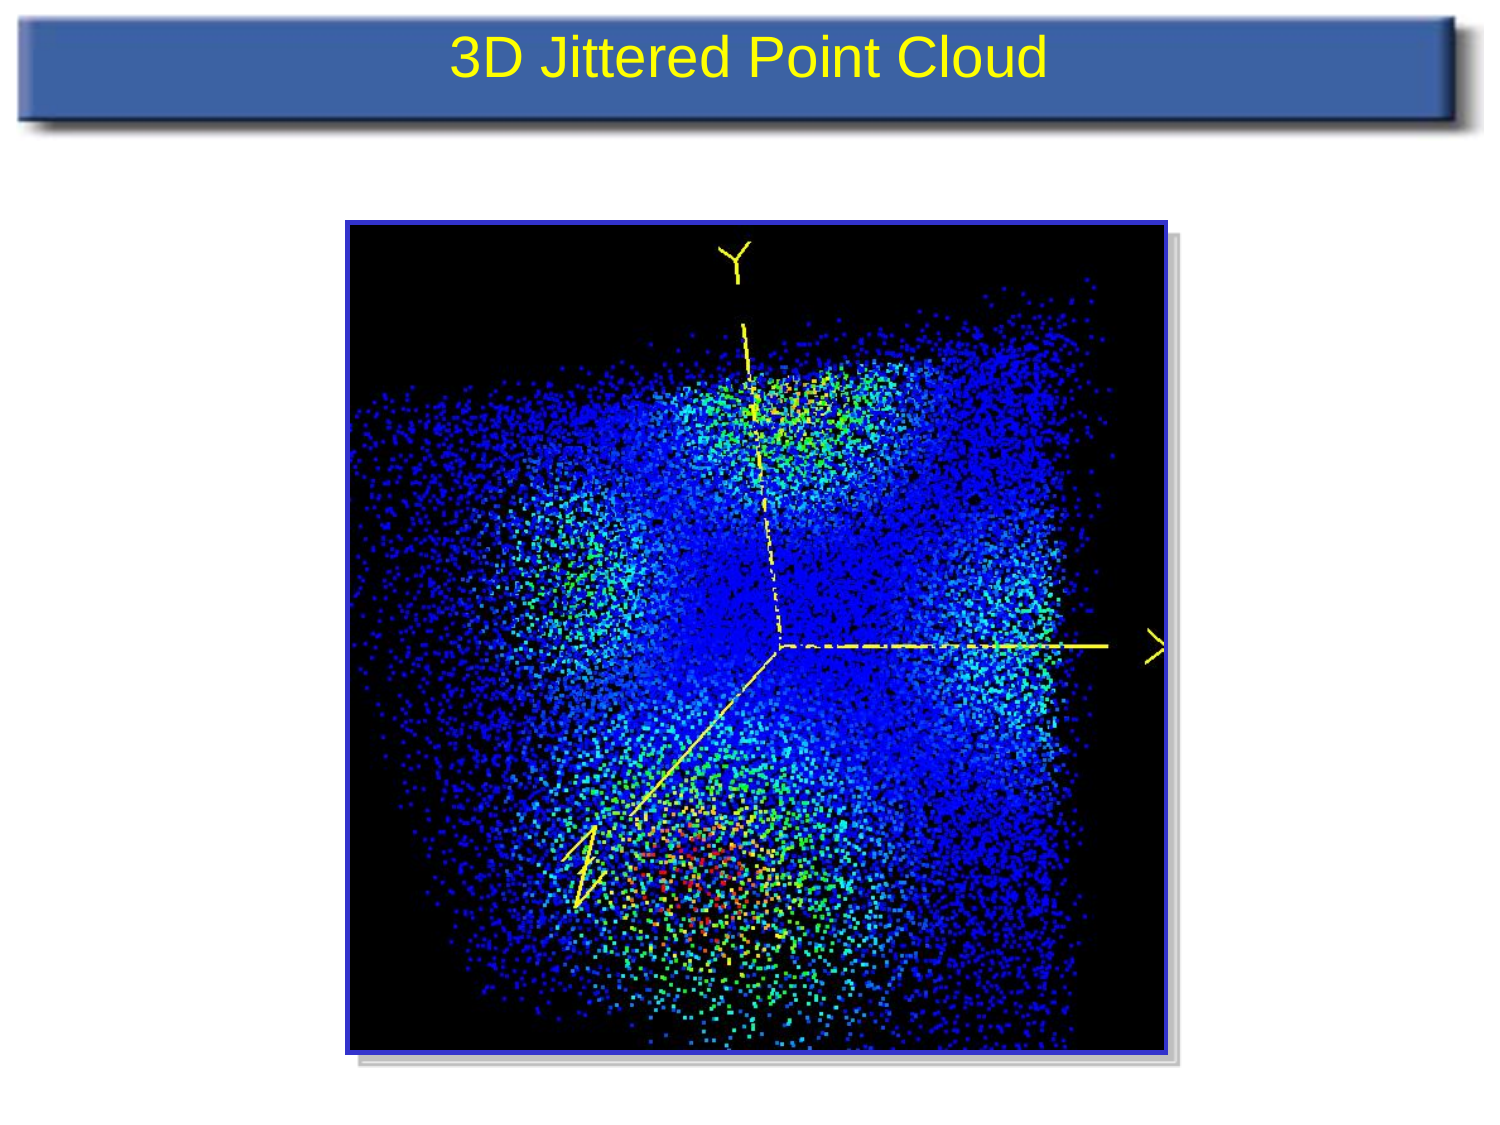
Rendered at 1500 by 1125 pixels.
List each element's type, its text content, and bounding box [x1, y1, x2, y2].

picture [350, 224, 1164, 1051]
picture [1388, 13, 1484, 141]
picture [16, 13, 112, 141]
title 3D Jittered Point Cloud [112, 0, 1388, 148]
